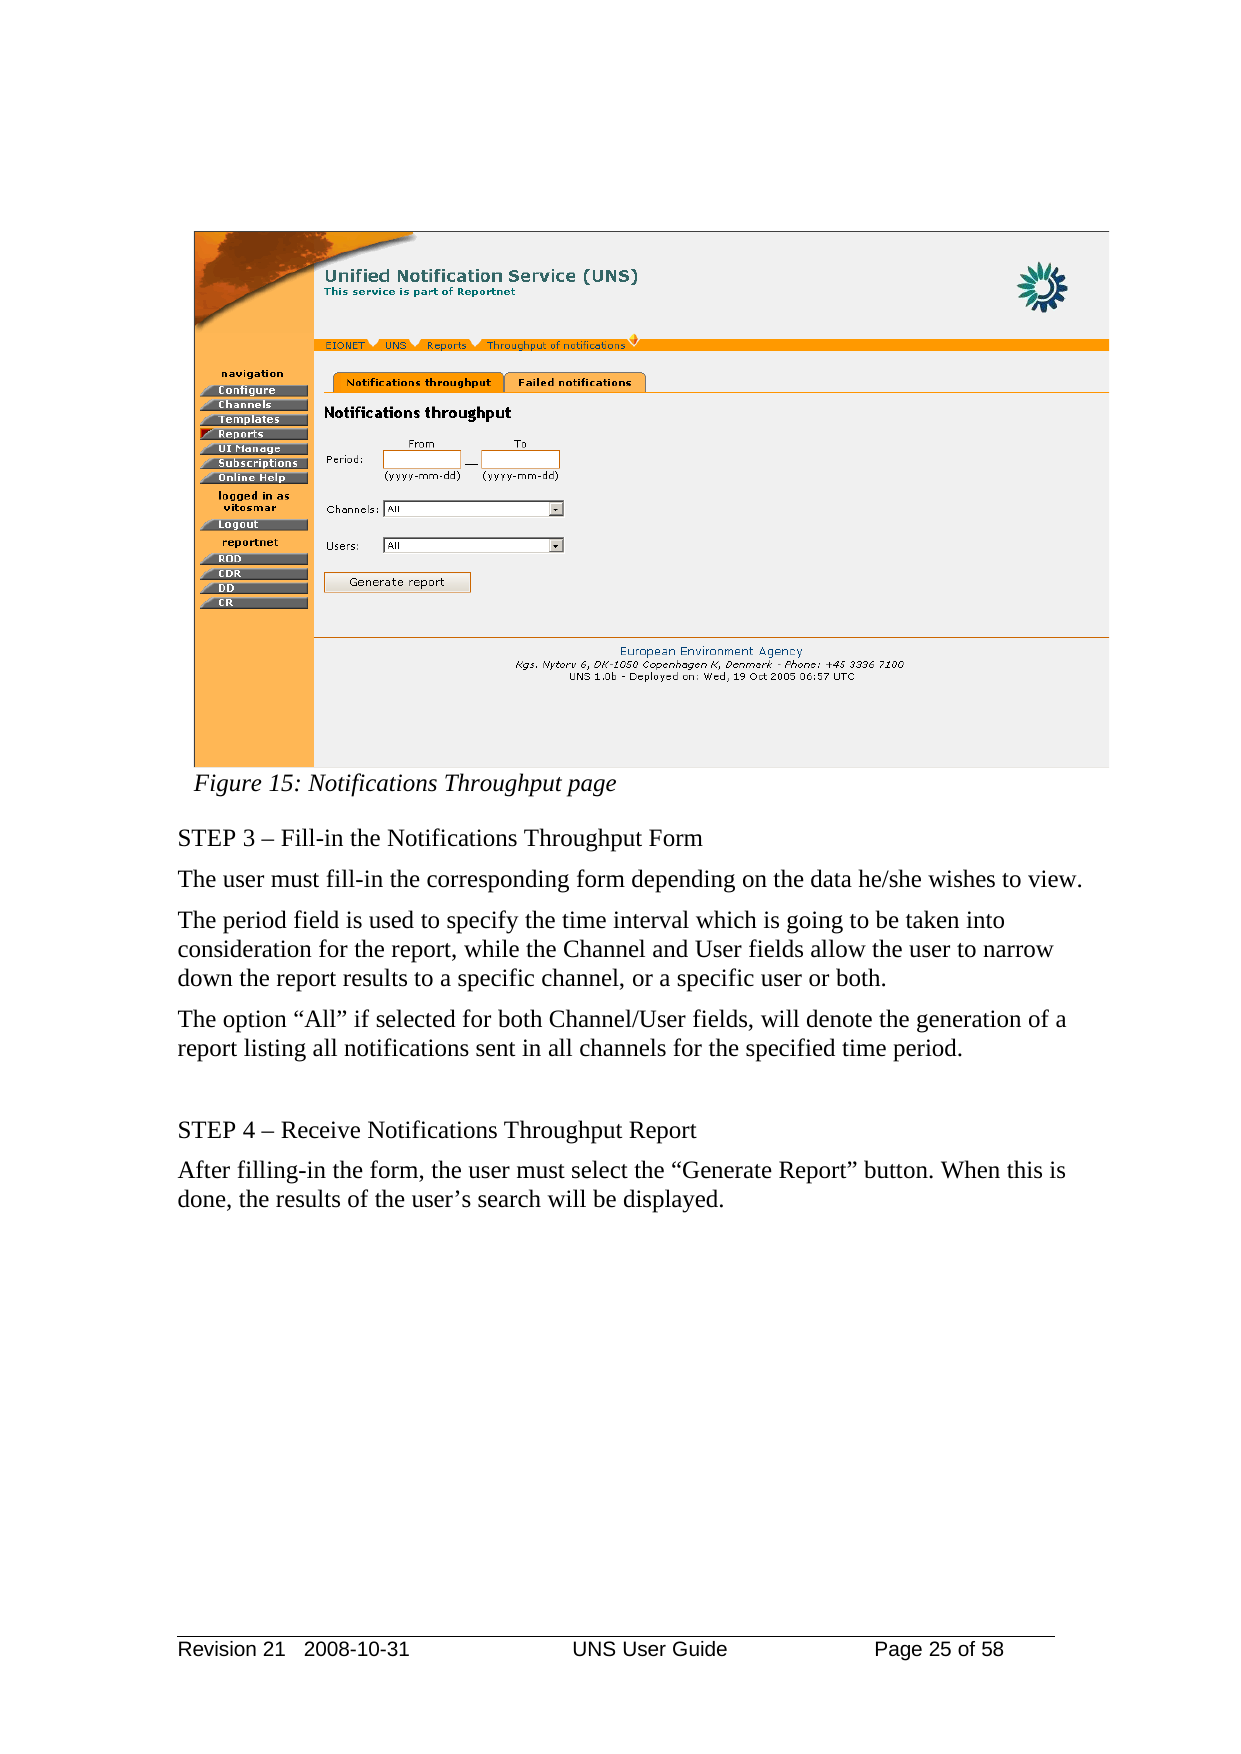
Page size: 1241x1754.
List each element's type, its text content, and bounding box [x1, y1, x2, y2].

text The period field is used to specify the time interval which is going to be taken into consideration for the report, while the Channel and User fields allow the user to narrow down the report results to a specific channel, or a specific user or both. [177, 905, 1092, 992]
text STEP 3 – Fill-in the Notifications Throughput Form [177, 823, 1092, 852]
text The user must fill-in the corresponding form depending on the data he/she wishes to view. [177, 864, 1092, 893]
picture [193, 231, 1110, 768]
text After filling-in the form, the user must select the “Generate Report” button. When this is done, the results of the user’s search will be displayed. [177, 1155, 1092, 1213]
text Figure 15: Notifications Throughput page [194, 768, 1163, 797]
text The option “All” if selected for both Channel/User fields, will denote the generation of a report listing all notifications sent in all channels for the specified time period. [177, 1004, 1092, 1062]
text STEP 4 – Receive Notifications Throughput Report [177, 1114, 1092, 1143]
